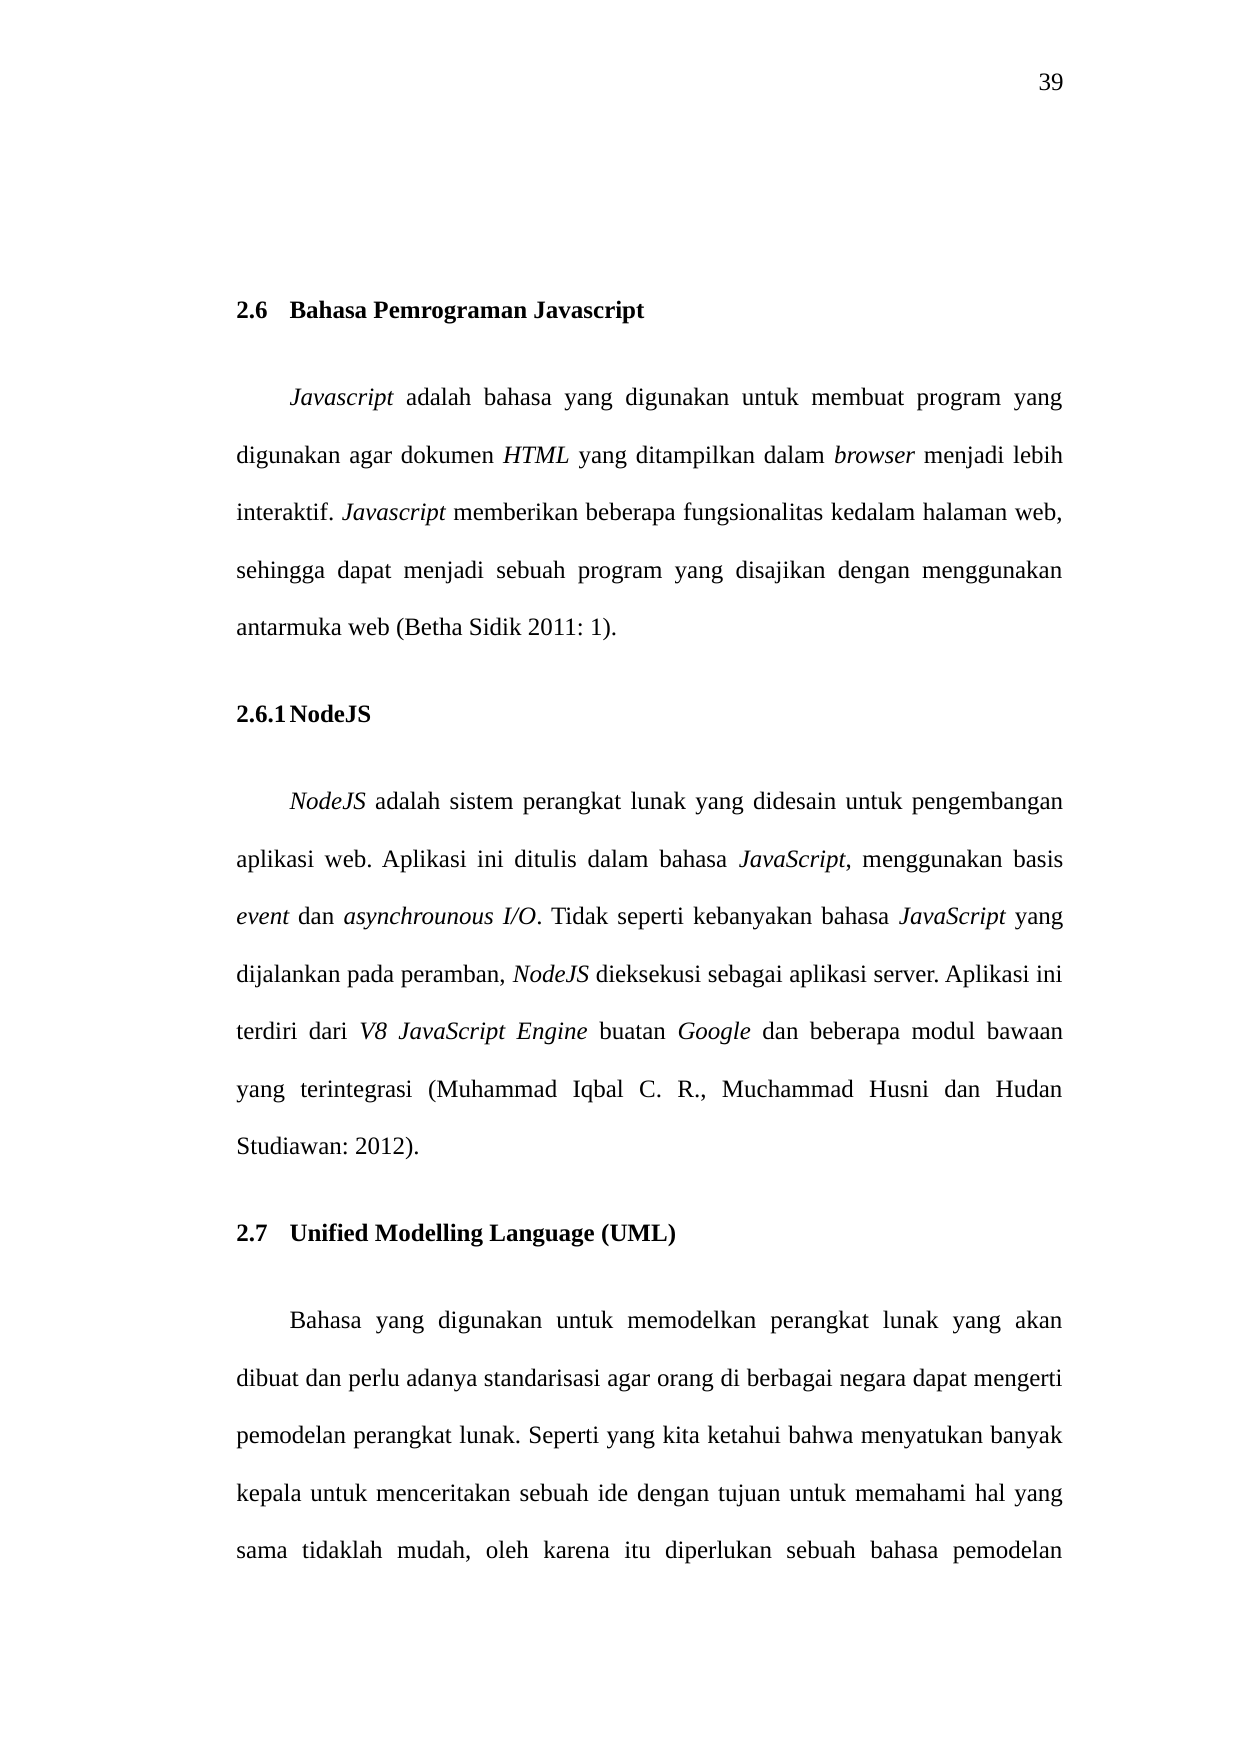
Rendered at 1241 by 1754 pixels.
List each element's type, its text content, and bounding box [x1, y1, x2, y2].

subtitle 2.6.1 NodeJS [236, 699, 1063, 728]
text NodeJS adalah sistem perangkat lunak yang didesain untuk pengembangan aplikasi web. Aplikasi ini ditulis dalam bahasa JavaScript, menggunakan basis event dan asynchrounous I/O. Tidak seperti kebanyakan bahasa JavaScript yang dijalankan pada peramban, NodeJS dieksekusi sebagai aplikasi server. Aplikasi ini terdiri dari V8 JavaScript Engine buatan Google dan beberapa modul bawaan yang terintegrasi (Muhammad Iqbal C. R., Muchammad Husni dan Hudan Studiawan: 2012). [236, 786, 1063, 1160]
subtitle 2.6 Bahasa Pemrograman Javascript [236, 295, 1063, 324]
text Javascript adalah bahasa yang digunakan untuk membuat program yang digunakan agar dokumen HTML yang ditampilkan dalam browser menjadi lebih interaktif. Javascript memberikan beberapa fungsionalitas kedalam halaman web, sehingga dapat menjadi sebuah program yang disajikan dengan menggunakan antarmuka web (Betha Sidik 2011: 1). [236, 382, 1063, 641]
text Bahasa yang digunakan untuk memodelkan perangkat lunak yang akan dibuat dan perlu adanya standarisasi agar orang di berbagai negara dapat mengerti pemodelan perangkat lunak. Seperti yang kita ketahui bahwa menyatukan banyak kepala untuk menceritakan sebuah ide dengan tujuan untuk memahami hal yang sama tidaklah mudah, oleh karena itu diperlukan sebuah bahasa pemodelan [236, 1305, 1063, 1564]
subtitle 2.7 Unified Modelling Language (UML) [236, 1218, 1063, 1247]
